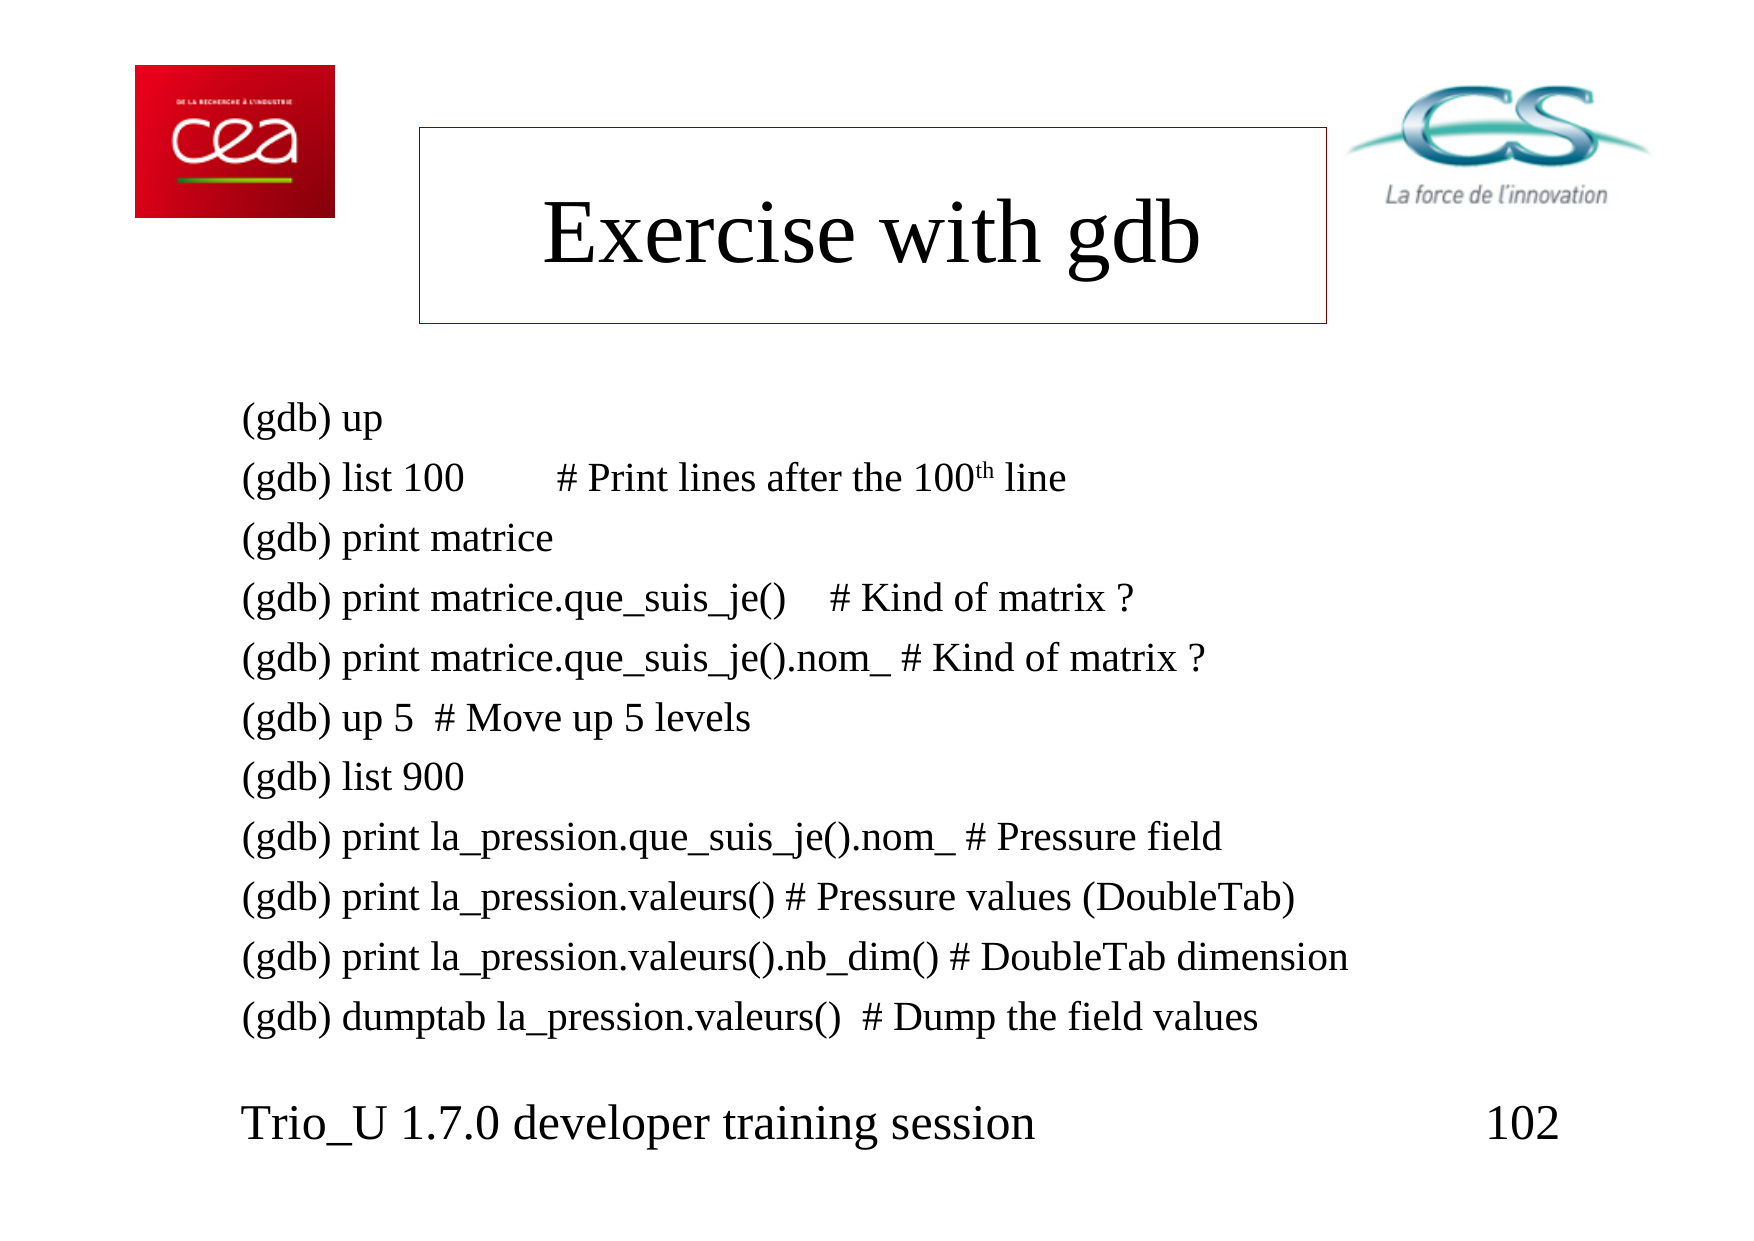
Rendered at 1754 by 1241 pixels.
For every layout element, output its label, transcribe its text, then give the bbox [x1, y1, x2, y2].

list (gdb) up (gdb) list 100 # Print lines after the 100th line (gdb) print matrice (gdb) print matrice.que_suis_je() # Kind of matrix ? (gdb) print matrice.que_suis_je().nom_ # Kind of matrix ? (gdb) up 5 # Move up 5 levels (gdb) list 900 (gdb) print la_pression.que_suis_je().nom_ # Pressure field (gdb) print la_pression.valeurs() # Pressure values (DoubleTab) (gdb) print la_pression.valeurs().nb_dim() # DoubleTab dimension (gdb) dumptab la_pression.valeurs() # Dump the field values [226, 382, 1577, 1056]
picture [135, 65, 335, 218]
title Exercise with gdb [419, 127, 1327, 324]
picture [1340, 73, 1662, 218]
